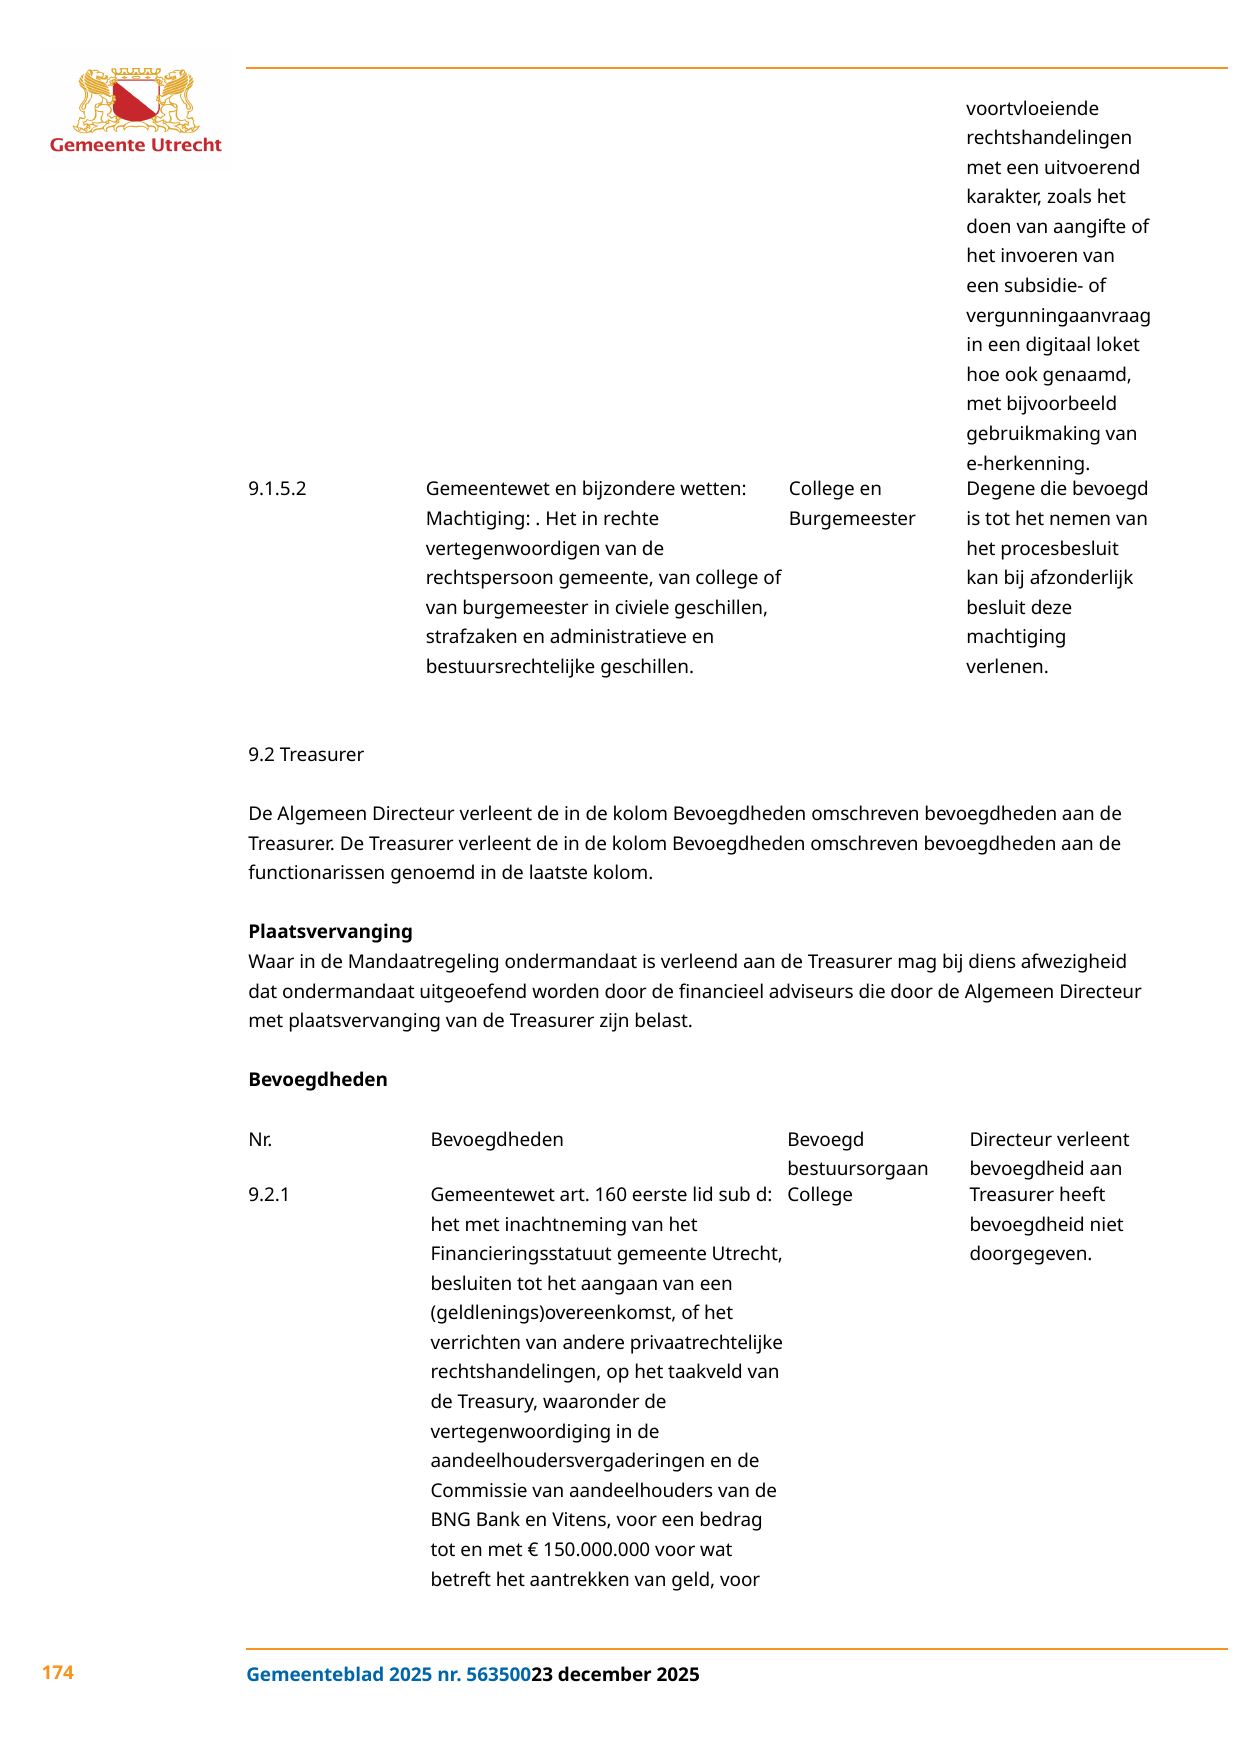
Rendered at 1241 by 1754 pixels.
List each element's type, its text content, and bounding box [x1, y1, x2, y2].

table_header Bevoegd bestuursorgaan [787, 1126, 969, 1181]
table_cell Treasurer heeft bevoegdheid niet doorgegeven. [969, 1181, 1152, 1591]
text Bevoegdheden [248, 1067, 1152, 1092]
table_cell 9.2.1 [248, 1181, 430, 1591]
table_cell [789, 95, 966, 476]
text 9.2 Treasurer [248, 741, 1152, 767]
table_cell voortvloeiende rechtshandelingen met een uitvoerend karakter, zoals het doen van aangifte of het invoeren van een subsidie- of vergunningaanvraag in een digitaal loket hoe ook genaamd, met bijvoorbeeld gebruikmaking van e-herkenning. [966, 95, 1152, 476]
table_cell College en Burgemeester [789, 476, 966, 679]
table_cell Gemeentewet art. 160 eerste lid sub d: het met inachtneming van het Financieringsstatuut gemeente Utrecht, besluiten tot het aangaan van een (geldlenings)overeenkomst, of het verrichten van andere privaatrechtelijke rechtshandelingen, op het taakveld van de Treasury, waaronder de vertegenwoordiging in de aandeelhoudersvergaderingen en de Commissie van aandeelhouders van de BNG Bank en Vitens, voor een bedrag tot en met € 150.000.000 voor wat betreft het aantrekken van geld, voor [430, 1181, 787, 1591]
table_header Nr. [248, 1126, 430, 1181]
text Plaatsvervanging [248, 919, 1152, 944]
text De Algemeen Directeur verleent de in de kolom Bevoegdheden omschreven bevoegdheden aan de Treasurer. De Treasurer verleent de in de kolom Bevoegdheden omschreven bevoegdheden aan de functionarissen genoemd in de laatste kolom. [248, 800, 1152, 885]
table_cell 9.1.5.2 [248, 476, 426, 679]
table_cell [248, 95, 426, 476]
table_cell Gemeentewet en bijzondere wetten: Machtiging: . Het in rechte vertegenwoordigen van de rechtspersoon gemeente, van college of van burgemeester in civiele geschillen, strafzaken en administratieve en bestuursrechtelijke geschillen. [426, 476, 789, 679]
text Waar in de Mandaatregeling ondermandaat is verleend aan de Treasurer mag bij diens afwezigheid dat ondermandaat uitgeoefend worden door de financieel adviseurs die door de Algemeen Directeur met plaatsvervanging van de Treasurer zijn belast. [248, 948, 1152, 1033]
picture [41, 47, 231, 172]
table_cell [426, 95, 789, 476]
table_cell College [787, 1181, 969, 1591]
table_header Bevoegdheden [430, 1126, 787, 1181]
table_header Directeur verleent bevoegdheid aan [969, 1126, 1152, 1181]
table_cell Degene die bevoegd is tot het nemen van het procesbesluit kan bij afzonderlijk besluit deze machtiging verlenen. [966, 476, 1152, 679]
